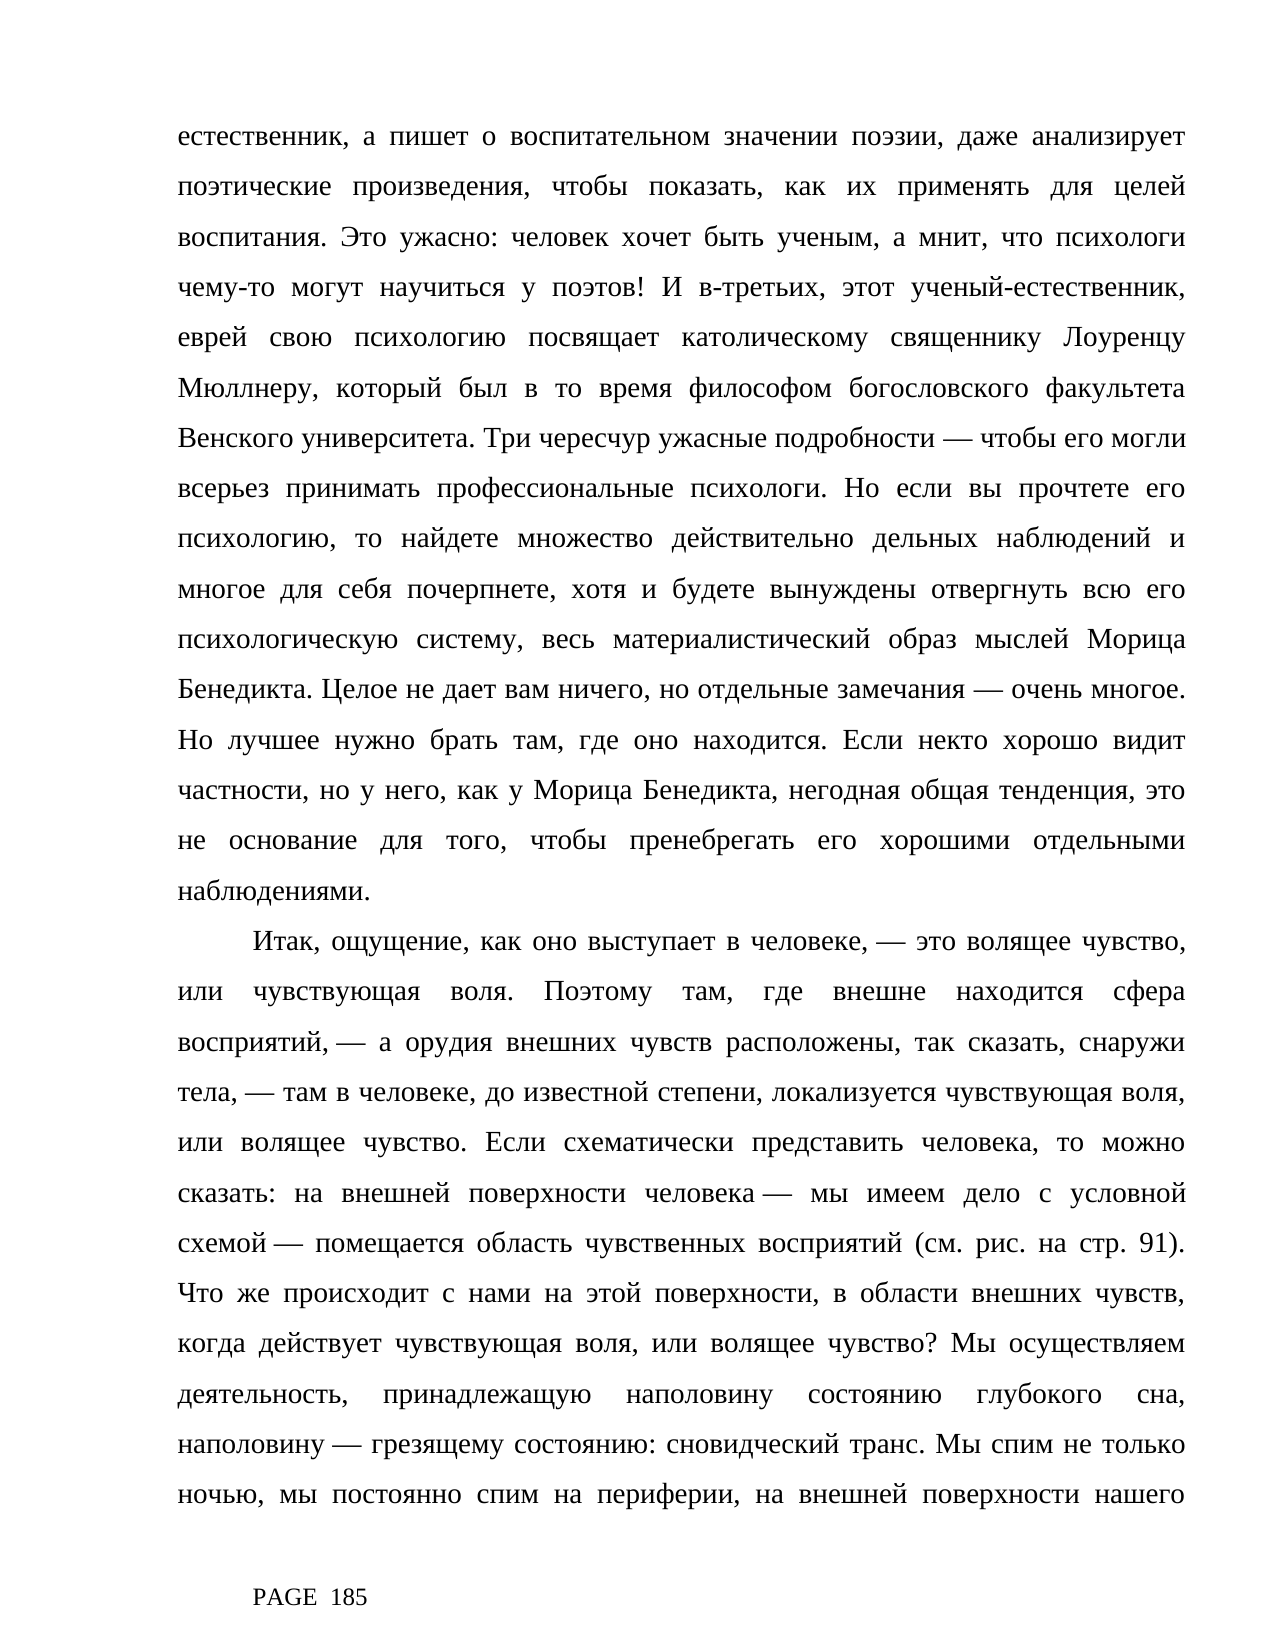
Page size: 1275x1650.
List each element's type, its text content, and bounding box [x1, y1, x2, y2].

text естественник, а пишет о воспитательном значении поэзии, даже анализирует поэтические произведения, чтобы показать, как их применять для целей воспитания. Это ужасно: человек хочет быть ученым, а мнит, что психологи чему-то могут научиться у поэтов! И в-третьих, этот ученый-естественник, еврей свою психологию посвящает католическому священнику Лоуренцу Мюллнеру, который был в то время философом богословского факультета Венского университета. Три чересчур ужасные подробности — чтобы его могли всерьез принимать профессиональные психологи. Но если вы прочтете его психологию, то найдете множество действительно дельных наблюдений и многое для себя почерпнете, хотя и будете вынуждены отвергнуть всю его психологическую систему, весь материалистический образ мыслей Морица Бенедикта. Целое не дает вам ничего, но отдельные замечания — очень многое. Но лучшее нужно брать там, где оно находится. Если некто хорошо видит частности, но у него, как у Морица Бенедикта, негодная общая тенденция, это не основание для того, чтобы пренебрегать его хорошими отдельными наблюдениями. [177, 118, 1186, 906]
text Итак, ощущение, как оно выступает в человеке, — это волящее чувство, или чувствующая воля. Поэтому там, где внешне находится сфера восприятий, — а орудия внешних чувств расположены, так сказать, снаружи тела, — там в человеке, до известной степени, локализуется чувствующая воля, или волящее чувство. Если схематически представить человека, то можно сказать: на внешней поверхности человека — мы имеем дело с условной схемой — помещается область чувственных восприятий (см. рис. на стр. 91). Что же происходит с нами на этой поверхности, в области внешних чувств, когда действует чувствующая воля, или волящее чувство? Мы осуществляем деятельность, принадлежащую наполовину состоянию глубокого сна, наполовину — грезящему состоянию: сновидческий транс. Мы спим не только ночью, мы постоянно спим на периферии, на внешней поверхности нашего [177, 923, 1186, 1510]
